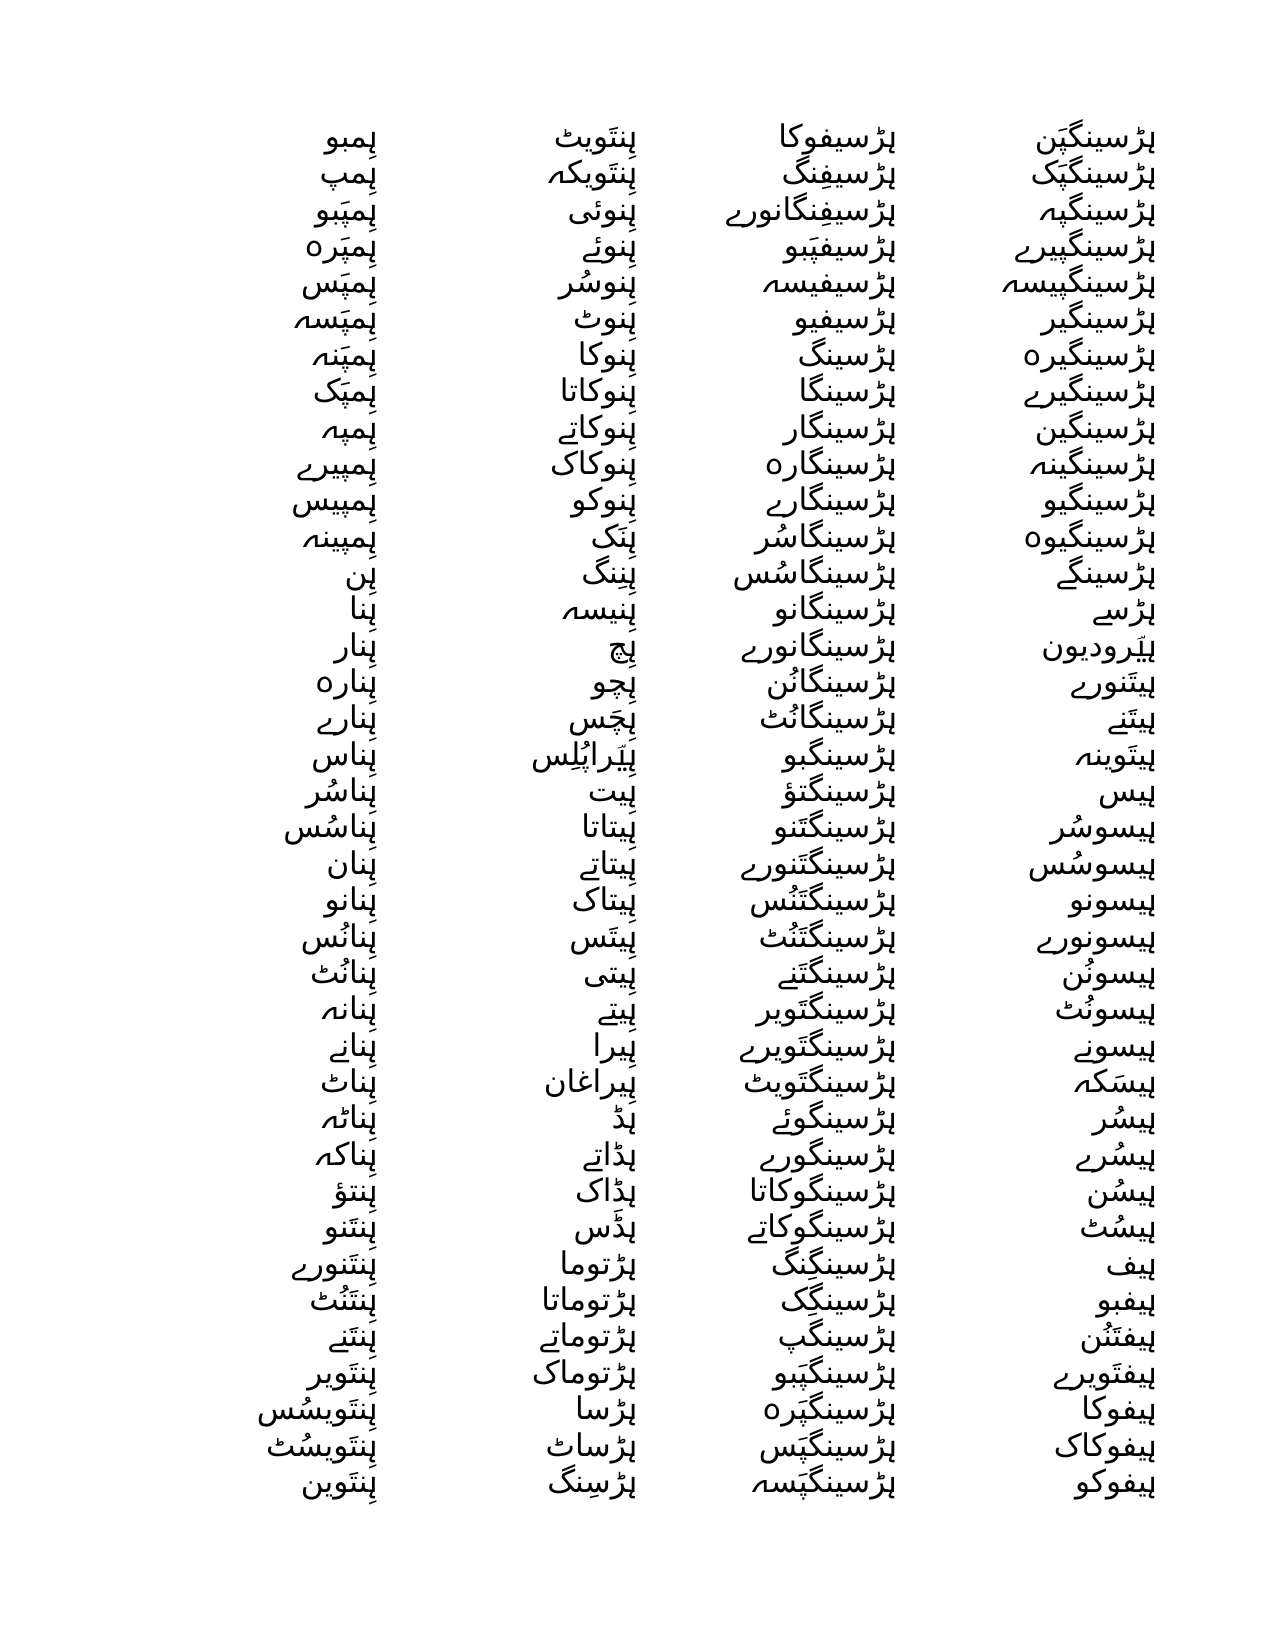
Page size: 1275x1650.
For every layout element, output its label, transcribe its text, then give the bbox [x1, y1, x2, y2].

text ہِنوئے [378, 227, 637, 263]
text ہِنان [118, 845, 378, 882]
text ہڑسینگیرے [897, 373, 1157, 409]
text ہڑسینگپہ [897, 191, 1157, 227]
text ہیتَنے [897, 700, 1157, 736]
text ہِنانے [118, 1027, 378, 1063]
text ہڑسینگانو [637, 591, 897, 627]
text ہِنوٹ [378, 300, 637, 336]
text ہڑسینگبو [637, 736, 897, 772]
text ہِمپ [118, 154, 378, 191]
text ہِنتَنورے [118, 1245, 378, 1281]
text ہیفبو [897, 1281, 1157, 1318]
text ہِنَک [378, 518, 637, 554]
text ہِنا [118, 591, 378, 627]
text ہیف [897, 1245, 1157, 1281]
text ہڑسینگپَس [637, 1427, 897, 1463]
text ہِنوکو [378, 482, 637, 518]
text ہِنارہ [118, 663, 378, 700]
text ہِناٹہ [118, 1100, 378, 1136]
text ہِنوسُر [378, 263, 637, 300]
text ہِنانو [118, 882, 378, 918]
text ہیسُٹ [897, 1209, 1157, 1245]
text ہِیتاتا [378, 809, 637, 845]
text ہِیرا [378, 1027, 637, 1063]
text ہڑسینگتَنے [637, 954, 897, 991]
text ہڑسینگپیرے [897, 227, 1157, 263]
text ہِناس [118, 736, 378, 772]
text ہِنانُٹ [118, 954, 378, 991]
text ہڑسے [897, 591, 1157, 627]
text ہڑسینگتَنو [637, 809, 897, 845]
text ہِنوکاتے [378, 409, 637, 445]
text ہیسَکہ [897, 1063, 1157, 1100]
text ہِمپہ [118, 409, 378, 445]
text ہیسونے [897, 1027, 1157, 1063]
text ہڑسینگتَنورے [637, 845, 897, 882]
text ہِنتَویسُٹ [118, 1427, 378, 1463]
text ہڑسینگتَویر [637, 991, 897, 1027]
text ہِمبو [118, 118, 378, 154]
text ہِیتاتے [378, 845, 637, 882]
text ہِمپینہ [118, 518, 378, 554]
text ہیفوکا [897, 1391, 1157, 1427]
text ہڑسینگارہ [637, 445, 897, 482]
text ہیفتَویرے [897, 1354, 1157, 1391]
text ہڑسینگیر [897, 300, 1157, 336]
text ہڑسیفپَبو [637, 227, 897, 263]
text ہِنتؤ [118, 1172, 378, 1209]
text ہڑساٹ [378, 1427, 637, 1463]
text ہیسُرے [897, 1136, 1157, 1172]
text ہِمپَرہ [118, 227, 378, 263]
text ہیسونُن [897, 954, 1157, 991]
text ہڑسینگوکاتا [637, 1172, 897, 1209]
text ہیسُن [897, 1172, 1157, 1209]
text ہڑسینگار [637, 409, 897, 445]
text ہِچ [378, 627, 637, 663]
text ہِنانُس [118, 918, 378, 954]
text ہیفوکاک [897, 1427, 1157, 1463]
text ہیفتَنُن [897, 1318, 1157, 1354]
text ہڑسینگا [637, 373, 897, 409]
text ہڑسیفِنگانورے [637, 191, 897, 227]
text ہیس [897, 772, 1157, 809]
text ہِنِنگ [378, 554, 637, 591]
text ہڑسینگِنگ [637, 1245, 897, 1281]
text ہڑسیفِنگ [637, 154, 897, 191]
text ہڑسینگاسُر [637, 518, 897, 554]
text ہِچو [378, 663, 637, 700]
text ہڈ [378, 1100, 637, 1136]
text ہڑسینگانورے [637, 627, 897, 663]
text ہڑسِنگ [378, 1463, 637, 1499]
text ہڑسینگوئے [637, 1100, 897, 1136]
text ہِنتَنو [118, 1209, 378, 1245]
text ہڑسینگینہ [897, 445, 1157, 482]
text ہڑتوماک [378, 1354, 637, 1391]
text ہِمپَسہ [118, 300, 378, 336]
text ہِنتَویٹ [378, 118, 637, 154]
text ہڑسینگتَنُس [637, 882, 897, 918]
text ہِیراغان [378, 1063, 637, 1100]
text ہڑسینگپیسہ [897, 263, 1157, 300]
text ہیسونورے [897, 918, 1157, 954]
text ہِنارے [118, 700, 378, 736]
text ہِچَس [378, 700, 637, 736]
text ہِنوکا [378, 336, 637, 373]
text ہیتَوینہ [897, 736, 1157, 772]
text ہِن [118, 554, 378, 591]
text ہیتَنورے [897, 663, 1157, 700]
text ہِنوکاتا [378, 373, 637, 409]
text ہِمپیرے [118, 445, 378, 482]
text ہِیتے [378, 991, 637, 1027]
text ہڑسینگِک [637, 1281, 897, 1318]
text ہڑسینگیو [897, 482, 1157, 518]
text ہِمپَس [118, 263, 378, 300]
text ہڑسینگارے [637, 482, 897, 518]
text ہڑسینگتَویرے [637, 1027, 897, 1063]
text ہیفوکو [897, 1463, 1157, 1499]
text ہِنتَنُٹ [118, 1281, 378, 1318]
text ہڑسینگاسُس [637, 554, 897, 591]
text ہڈاک [378, 1172, 637, 1209]
text ہیسوسُر [897, 809, 1157, 845]
text ہڑسینگانُٹ [637, 700, 897, 736]
text ہِیتَس [378, 918, 637, 954]
text ہڑسینگپَک [897, 154, 1157, 191]
text ہِمپَنہ [118, 336, 378, 373]
text ہِنتَویکہ [378, 154, 637, 191]
text ہِیؔراپُلِس [378, 736, 637, 772]
text ہڑسینگپَسہ [637, 1463, 897, 1499]
text ہیسونو [897, 882, 1157, 918]
text ہِناٹ [118, 1063, 378, 1100]
text ہِنتَویر [118, 1354, 378, 1391]
text ہڑسیفیو [637, 300, 897, 336]
text ہڈاتے [378, 1136, 637, 1172]
text ہِنار [118, 627, 378, 663]
text ہِناسُس [118, 809, 378, 845]
text ہڑسینگے [897, 554, 1157, 591]
text ہڑسینگتَویٹ [637, 1063, 897, 1100]
text ہِیت [378, 772, 637, 809]
text ہڑسینگتؤ [637, 772, 897, 809]
text ہڑسینگ [637, 336, 897, 373]
text ہڑسینگورے [637, 1136, 897, 1172]
text ہڑسا [378, 1391, 637, 1427]
text ہِنتَنے [118, 1318, 378, 1354]
text ہڑتوماتا [378, 1281, 637, 1318]
text ہیسُر [897, 1100, 1157, 1136]
text ہِمپَک [118, 373, 378, 409]
text ہیؔرودیون [897, 627, 1157, 663]
text ہِمپیس [118, 482, 378, 518]
text ہیسونُٹ [897, 991, 1157, 1027]
text ہڑسینگپَبو [637, 1354, 897, 1391]
text ہِنتَوین [118, 1463, 378, 1499]
text ہِیتاک [378, 882, 637, 918]
text ہِنیسہ [378, 591, 637, 627]
text ہڑسینگپَن [897, 118, 1157, 154]
text ہِنوئی [378, 191, 637, 227]
text ہڑسینگیوہ [897, 518, 1157, 554]
text ہڑسینگانُن [637, 663, 897, 700]
text ہڑسینگتَنُٹ [637, 918, 897, 954]
text ہِنانہ [118, 991, 378, 1027]
text ہڑسینگین [897, 409, 1157, 445]
text ہِنتَویسُس [118, 1391, 378, 1427]
text ہڑسیفوکا [637, 118, 897, 154]
text ہڑتوما [378, 1245, 637, 1281]
text ہڑسینگپَرہ [637, 1391, 897, 1427]
text ہِمپَبو [118, 191, 378, 227]
text ہیسوسُس [897, 845, 1157, 882]
text ہڑسینگوکاتے [637, 1209, 897, 1245]
text ہڑسیفیسہ [637, 263, 897, 300]
text ہڈَس [378, 1209, 637, 1245]
text ہِیتی [378, 954, 637, 991]
text ہڑتوماتے [378, 1318, 637, 1354]
text ہِناسُر [118, 772, 378, 809]
text ہِناکہ [118, 1136, 378, 1172]
text ہِنوکاک [378, 445, 637, 482]
text ہڑسینگپ [637, 1318, 897, 1354]
text ہڑسینگیرہ [897, 336, 1157, 373]
